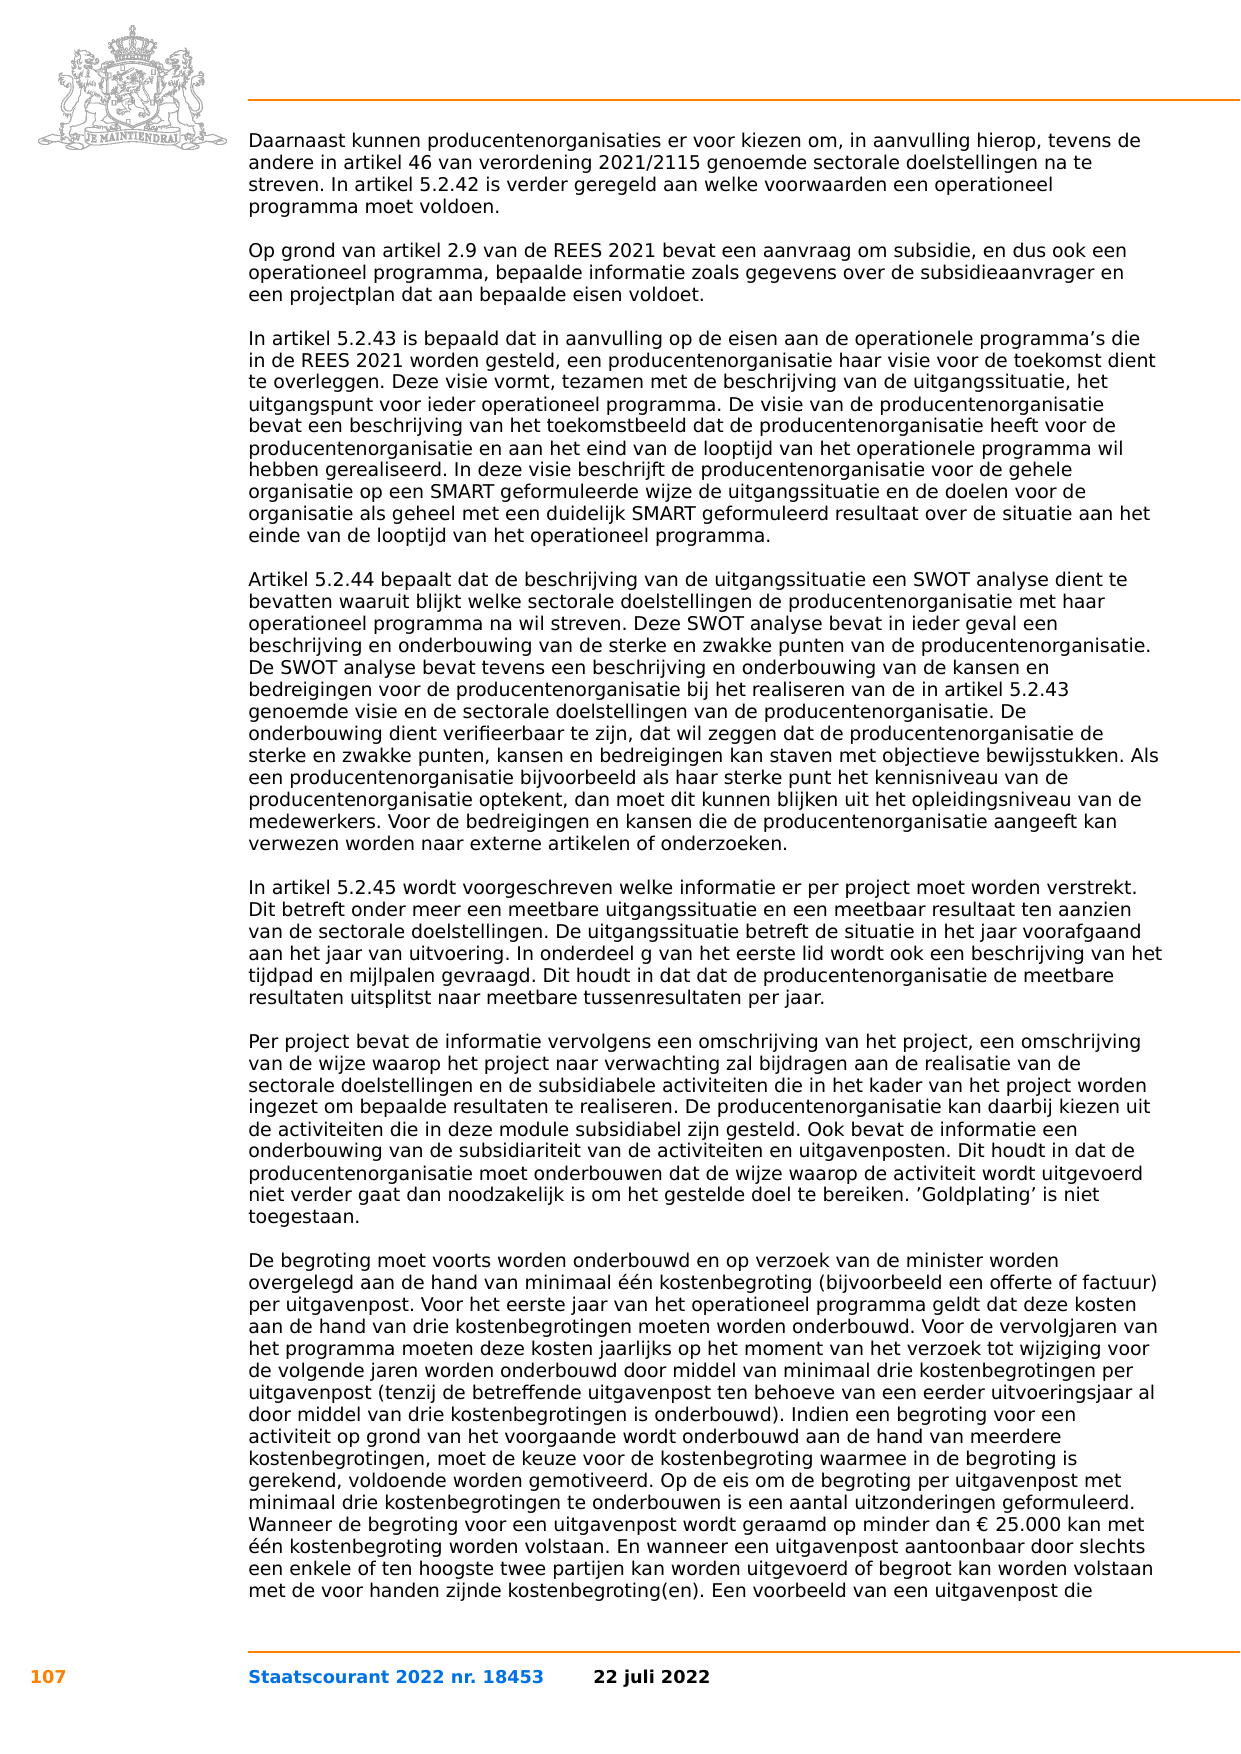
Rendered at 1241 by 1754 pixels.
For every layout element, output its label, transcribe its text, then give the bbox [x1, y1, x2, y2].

text In artikel 5.2.43 is bepaald dat in aanvulling op de eisen aan de operationele programma’s die in de REES 2021 worden gesteld, een producentenorganisatie haar visie voor de toekomst dient te overleggen. Deze visie vormt, tezamen met de beschrijving van de uitgangssituatie, het uitgangspunt voor ieder operationeel programma. De visie van de producentenorganisatie bevat een beschrijving van het toekomstbeeld dat de producentenorganisatie heeft voor de producentenorganisatie en aan het eind van de looptijd van het operationele programma wil hebben gerealiseerd. In deze visie beschrijft de producentenorganisatie voor de gehele organisatie op een SMART geformuleerde wijze de uitgangssituatie en de doelen voor de organisatie als geheel met een duidelijk SMART geformuleerd resultaat over de situatie aan het einde van de looptijd van het operationeel programma. [248, 327, 1163, 547]
text Artikel 5.2.44 bepaalt dat de beschrijving van de uitgangssituatie een SWOT analyse dient te bevatten waaruit blijkt welke sectorale doelstellingen de producentenorganisatie met haar operationeel programma na wil streven. Deze SWOT analyse bevat in ieder geval een beschrijving en onderbouwing van de sterke en zwakke punten van de producentenorganisatie. De SWOT analyse bevat tevens een beschrijving en onderbouwing van de kansen en bedreigingen voor de producentenorganisatie bij het realiseren van de in artikel 5.2.43 genoemde visie en de sectorale doelstellingen van de producentenorganisatie. De onderbouwing dient verifieerbaar te zijn, dat wil zeggen dat de producentenorganisatie de sterke en zwakke punten, kansen en bedreigingen kan staven met objectieve bewijsstukken. Als een producentenorganisatie bijvoorbeeld als haar sterke punt het kennisniveau van de producentenorganisatie optekent, dan moet dit kunnen blijken uit het opleidingsniveau van de medewerkers. Voor de bedreigingen en kansen die de producentenorganisatie aangeeft kan verwezen worden naar externe artikelen of onderzoeken. [248, 569, 1163, 855]
text Per project bevat de informatie vervolgens een omschrijving van het project, een omschrijving van de wijze waarop het project naar verwachting zal bijdragen aan de realisatie van de sectorale doelstellingen en de subsidiabele activiteiten die in het kader van het project worden ingezet om bepaalde resultaten te realiseren. De producentenorganisatie kan daarbij kiezen uit de activiteiten die in deze module subsidiabel zijn gesteld. Ook bevat de informatie een onderbouwing van de subsidiariteit van de activiteiten en uitgavenposten. Dit houdt in dat de producentenorganisatie moet onderbouwen dat de wijze waarop de activiteit wordt uitgevoerd niet verder gaat dan noodzakelijk is om het gestelde doel te bereiken. ’Goldplating’ is niet toegestaan. [248, 1031, 1163, 1228]
text De begroting moet voorts worden onderbouwd en op verzoek van de minister worden overgelegd aan de hand van minimaal één kostenbegroting (bijvoorbeeld een offerte of factuur) per uitgavenpost. Voor het eerste jaar van het operationeel programma geldt dat deze kosten aan de hand van drie kostenbegrotingen moeten worden onderbouwd. Voor de vervolgjaren van het programma moeten deze kosten jaarlijks op het moment van het verzoek tot wijziging voor de volgende jaren worden onderbouwd door middel van minimaal drie kostenbegrotingen per uitgavenpost (tenzij de betreffende uitgavenpost ten behoeve van een eerder uitvoeringsjaar al door middel van drie kostenbegrotingen is onderbouwd). Indien een begroting voor een activiteit op grond van het voorgaande wordt onderbouwd aan de hand van meerdere kostenbegrotingen, moet de keuze voor de kostenbegroting waarmee in de begroting is gerekend, voldoende worden gemotiveerd. Op de eis om de begroting per uitgavenpost met minimaal drie kostenbegrotingen te onderbouwen is een aantal uitzonderingen geformuleerd. Wanneer de begroting voor een uitgavenpost wordt geraamd op minder dan € 25.000 kan met één kostenbegroting worden volstaan. En wanneer een uitgavenpost aantoonbaar door slechts een enkele of ten hoogste twee partijen kan worden uitgevoerd of begroot kan worden volstaan met de voor handen zijnde kostenbegroting(en). Een voorbeeld van een uitgavenpost die [248, 1250, 1163, 1602]
picture [38, 25, 227, 150]
text Op grond van artikel 2.9 van de REES 2021 bevat een aanvraag om subsidie, en dus ook een operationeel programma, bepaalde informatie zoals gegevens over de subsidieaanvrager en een projectplan dat aan bepaalde eisen voldoet. [248, 240, 1163, 306]
text Daarnaast kunnen producentenorganisaties er voor kiezen om, in aanvulling hierop, tevens de andere in artikel 46 van verordening 2021/2115 genoemde sectorale doelstellingen na te streven. In artikel 5.2.42 is verder geregeld aan welke voorwaarden een operationeel programma moet voldoen. [248, 130, 1163, 218]
text In artikel 5.2.45 wordt voorgeschreven welke informatie er per project moet worden verstrekt. Dit betreft onder meer een meetbare uitgangssituatie en een meetbaar resultaat ten aanzien van de sectorale doelstellingen. De uitgangssituatie betreft de situatie in het jaar voorafgaand aan het jaar van uitvoering. In onderdeel g van het eerste lid wordt ook een beschrijving van het tijdpad en mijlpalen gevraagd. Dit houdt in dat dat de producentenorganisatie de meetbare resultaten uitsplitst naar meetbare tussenresultaten per jaar. [248, 877, 1163, 1009]
